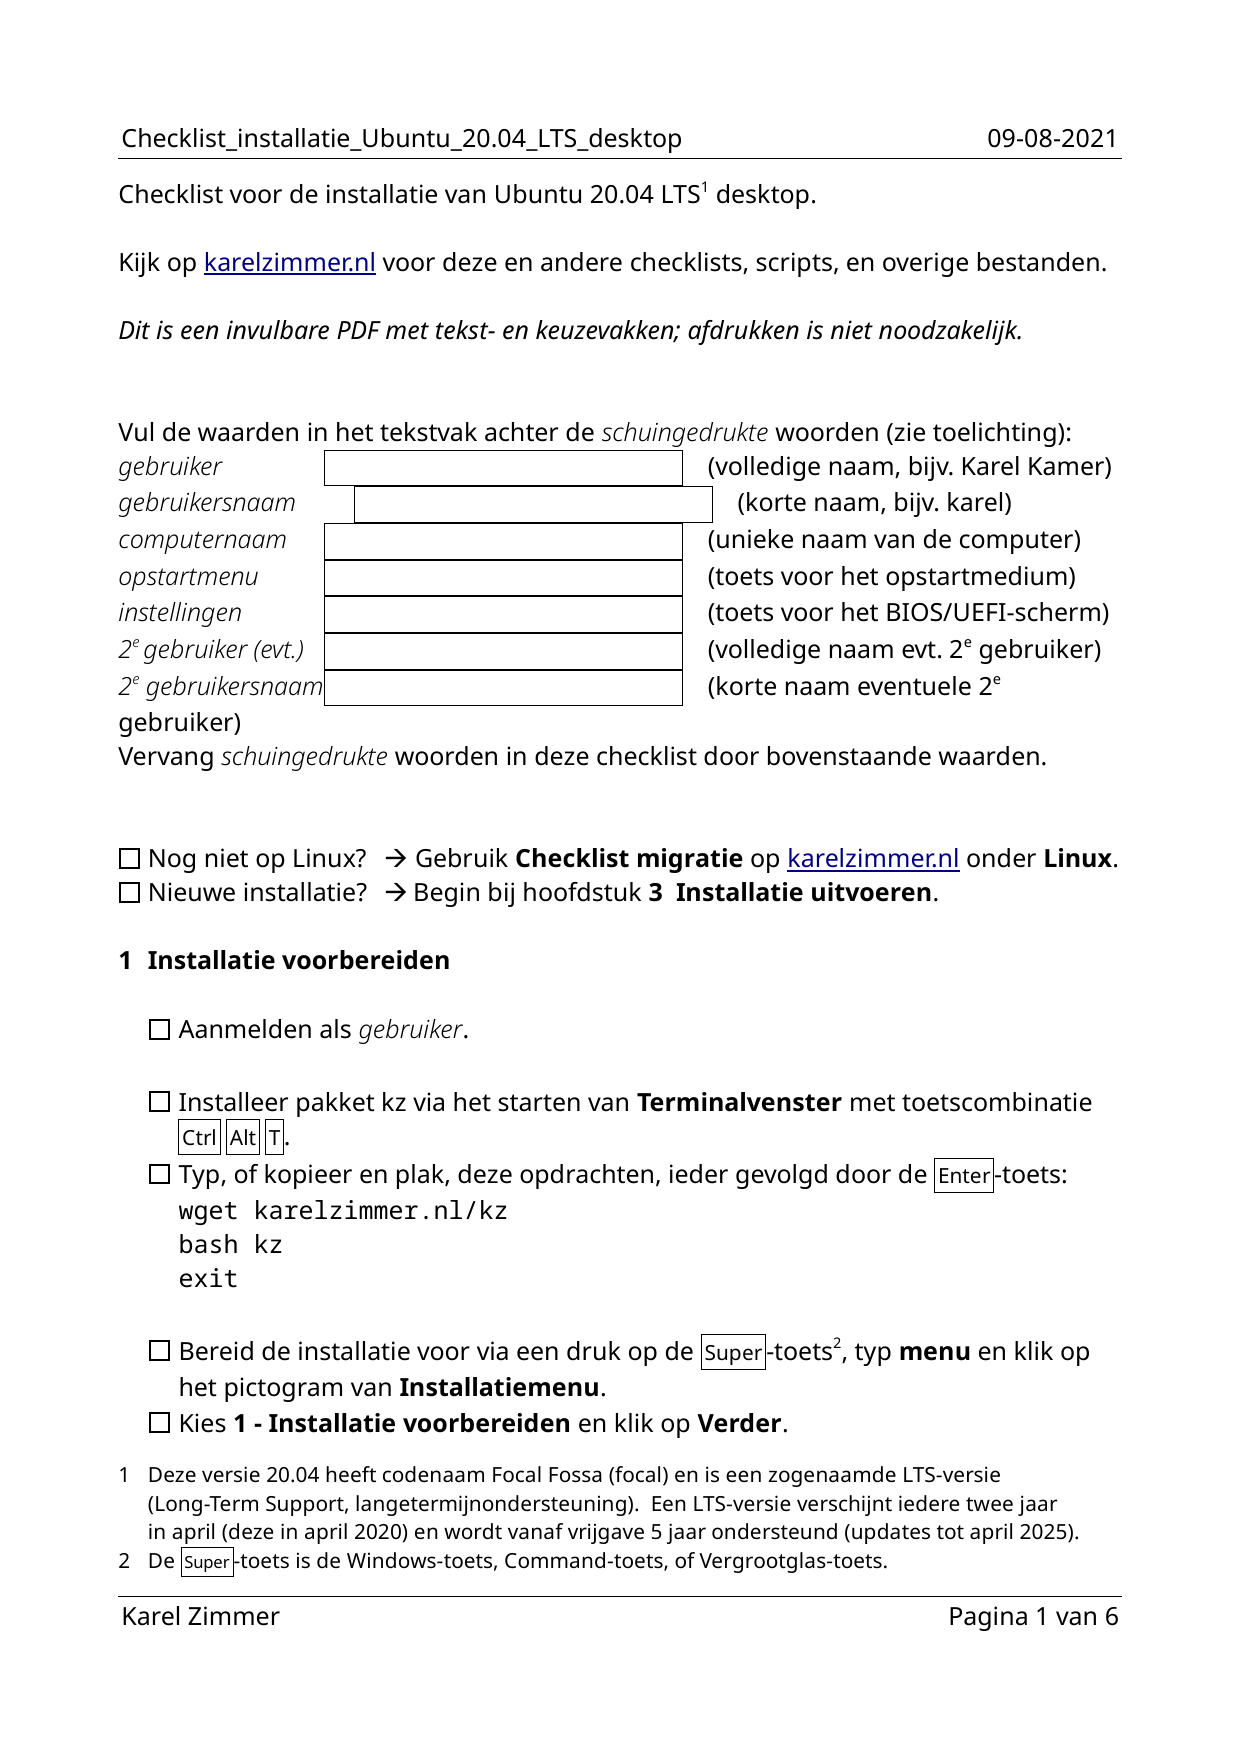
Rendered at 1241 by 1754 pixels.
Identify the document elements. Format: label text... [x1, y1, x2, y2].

table_cell Kies 1 - Installatie voorbereiden en klik op Verder. [177, 1405, 1120, 1441]
table_header Aanmelden als gebruiker. [177, 1011, 1120, 1047]
text Nog niet op Linux?  Gebruik Checklist migratie op karelzimmer.nl onder Linux. [118, 841, 1122, 875]
table_cell [141, 1405, 177, 1441]
text Dit is een invulbare PDF met tekst- en keuzevakken; afdrukken is niet noodzakelijk. [118, 313, 1122, 347]
text instellingen [118, 595, 324, 632]
text Checklist voor de installatie van Ubuntu 20.04 LTS desktop. [118, 177, 1122, 211]
text Nieuwe installatie?  Begin bij hoofdstuk 2 Installatie uitvoeren. [118, 875, 1122, 909]
table_cell [141, 1156, 177, 1296]
text (unieke naam van de computer) [683, 522, 1122, 559]
text Kijk op karelzimmer.nl voor deze en andere checklists, scripts, en overige bestanden. [118, 245, 1122, 279]
text 2e gebruiker (evt.) [118, 632, 324, 669]
text (korte naam, bijv. karel) [683, 485, 1122, 522]
table_cell [177, 1047, 1120, 1083]
text Deze versie 20.04 heeft codenaam Focal Fossa (focal) en is een zogenaamde LTS-versie (Long-Term Support, langetermijnondersteuning). Een LTS-versie verschijnt iedere twee jaar in april (deze in april 2020) en wordt vanaf vrijgave 5 jaar ondersteund (updates tot april 2025). [118, 1460, 1122, 1546]
text opstartmenu [118, 559, 324, 595]
table_cell [141, 1084, 177, 1156]
table_header [141, 1011, 177, 1047]
table_cell [141, 1296, 177, 1332]
text gebruikersnaam [118, 485, 354, 522]
table_cell Installeer pakket kz via het starten van Terminalvenster met toetscombinatie Ctrl Alt T. [177, 1084, 1120, 1156]
table_cell [177, 1296, 1120, 1332]
table_cell Typ, of kopieer en plak, deze opdrachten, ieder gevolgd door de Enter-toets: wget karelzimmer.nl/kz bash kz exit [177, 1156, 1120, 1296]
list Installatie voorbereiden [118, 943, 1122, 977]
table_cell [141, 1332, 177, 1404]
text computernaam [118, 522, 354, 559]
text (volledige naam evt. 2e gebruiker) [683, 632, 1122, 669]
text Vul de waarden in het tekstvak achter de schuingedrukte woorden (zie toelichting): [118, 415, 1122, 449]
text gebruiker (volledige naam, bijv. Karel Kamer) [118, 449, 1122, 485]
text 2e gebruikersnaam (korte naam eventuele 2e gebruiker) [118, 669, 1122, 739]
table_cell Bereid de installatie voor via een druk op de Super-toets, typ menu en klik op het pictogram van Installatiemenu. [177, 1332, 1120, 1404]
text Vervang schuingedrukte woorden in deze checklist door bovenstaande waarden. [118, 739, 1122, 773]
text (toets voor het opstartmedium) [683, 559, 1122, 595]
text (toets voor het BIOS/UEFI-scherm) [683, 595, 1122, 632]
table_cell [141, 1047, 177, 1083]
